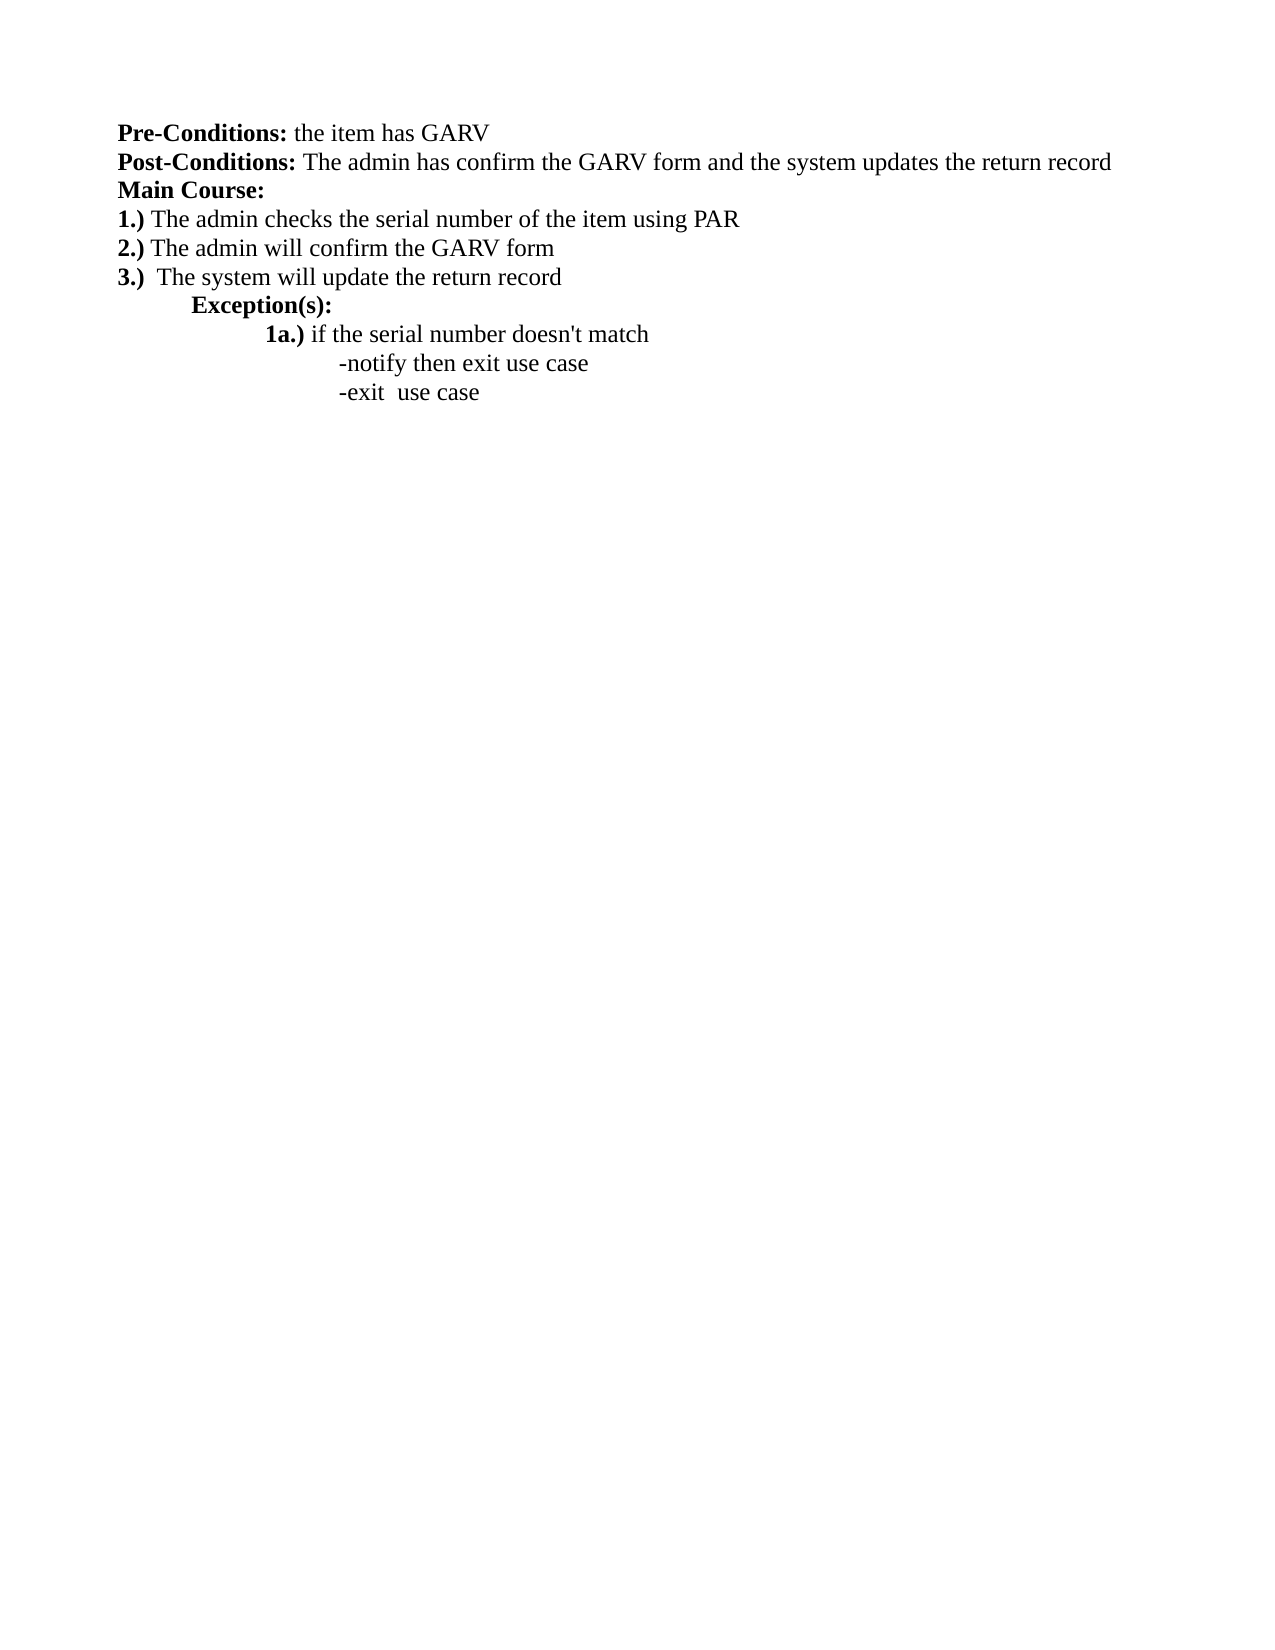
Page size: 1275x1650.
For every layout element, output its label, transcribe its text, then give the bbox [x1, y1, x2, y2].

text 1a.) if the serial number doesn't match [117, 319, 1158, 348]
text 3.) The system will update the return record [117, 262, 1158, 291]
text 1.) The admin checks the serial number of the item using PAR [117, 204, 1158, 233]
text 2.) The admin will confirm the GARV form [117, 233, 1158, 262]
text Pre-Conditions: the item has GARV [117, 118, 1158, 147]
text -exit use case [117, 377, 1158, 406]
text -notify then exit use case [117, 348, 1158, 377]
text Main Course: [117, 176, 1158, 204]
text Exception(s): [117, 291, 1158, 319]
text Post-Conditions: The admin has confirm the GARV form and the system updates the return record [117, 147, 1158, 176]
